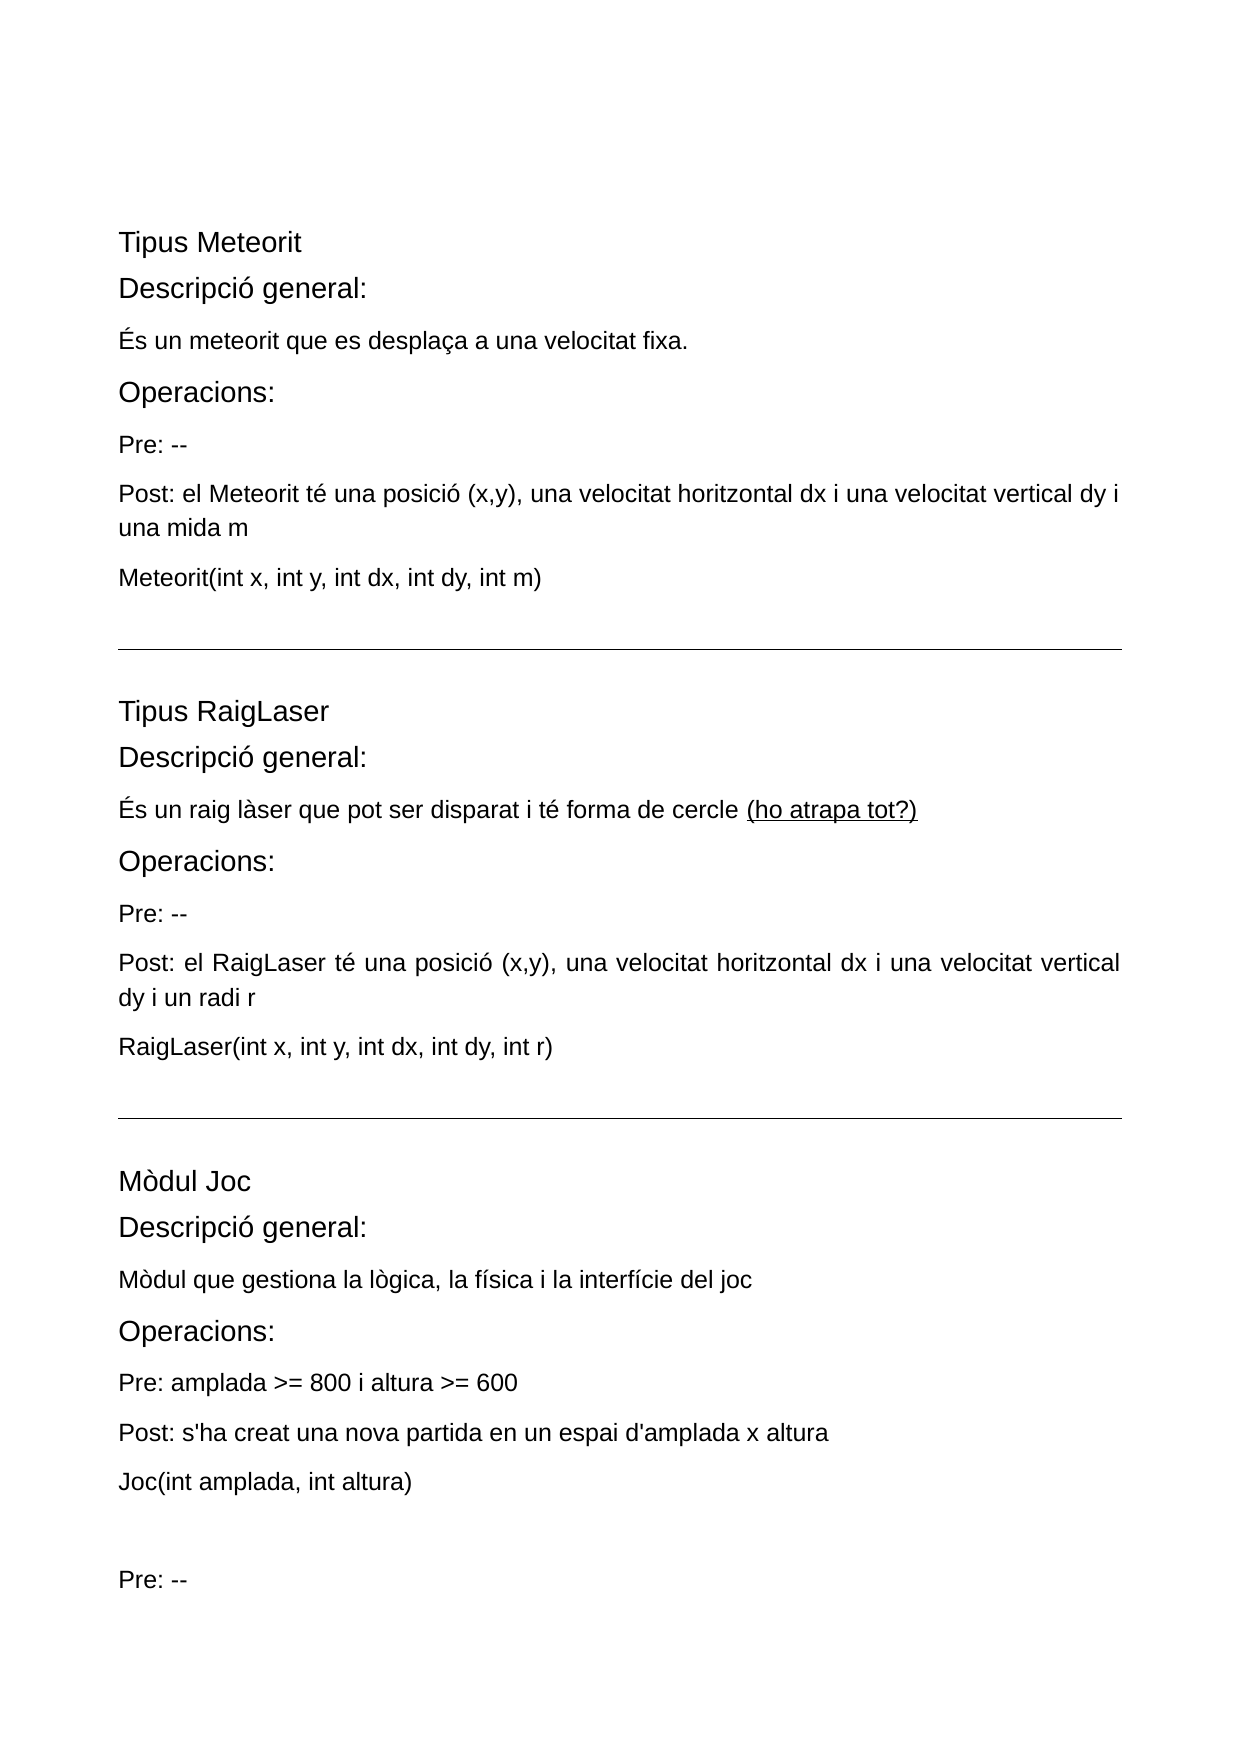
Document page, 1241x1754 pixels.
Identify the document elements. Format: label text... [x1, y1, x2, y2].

text Operacions: [118, 1314, 1122, 1347]
text Post: el Meteorit té una posició (x,y), una velocitat horitzontal dx i una velocitat vertical dy i una mida m [118, 479, 1122, 542]
text És un meteorit que es desplaça a una velocitat fixa. [118, 326, 1122, 355]
text Operacions: [118, 375, 1122, 409]
text Pre: -- [118, 1565, 1122, 1593]
text Pre: -- [118, 899, 1122, 928]
text Operacions: [118, 844, 1122, 878]
subtitle Tipus RaigLaser [118, 694, 1122, 728]
text Post: s'ha creat una nova partida en un espai d'amplada x altura [118, 1417, 1122, 1446]
text Descripció general: [118, 741, 1122, 774]
text RaigLaser(int x, int y, int dx, int dy, int r) [118, 1032, 1122, 1061]
text Post: el RaigLaser té una posició (x,y), una velocitat horitzontal dx i una velocitat vertical dy i un radi r [118, 948, 1122, 1011]
text Mòdul que gestiona la lògica, la física i la interfície del joc [118, 1264, 1122, 1293]
text És un raig làser que pot ser disparat i té forma de cercle (ho atrapa tot?) [118, 795, 1122, 824]
text Descripció general: [118, 271, 1122, 305]
text Descripció general: [118, 1210, 1122, 1243]
text Pre: amplada >= 800 i altura >= 600 [118, 1368, 1122, 1397]
text Joc(int amplada, int altura) [118, 1467, 1122, 1495]
subtitle Mòdul Joc [118, 1164, 1122, 1197]
text Pre: -- [118, 430, 1122, 459]
text Meteorit(int x, int y, int dx, int dy, int m) [118, 562, 1122, 591]
subtitle Tipus Meteorit [118, 225, 1122, 259]
